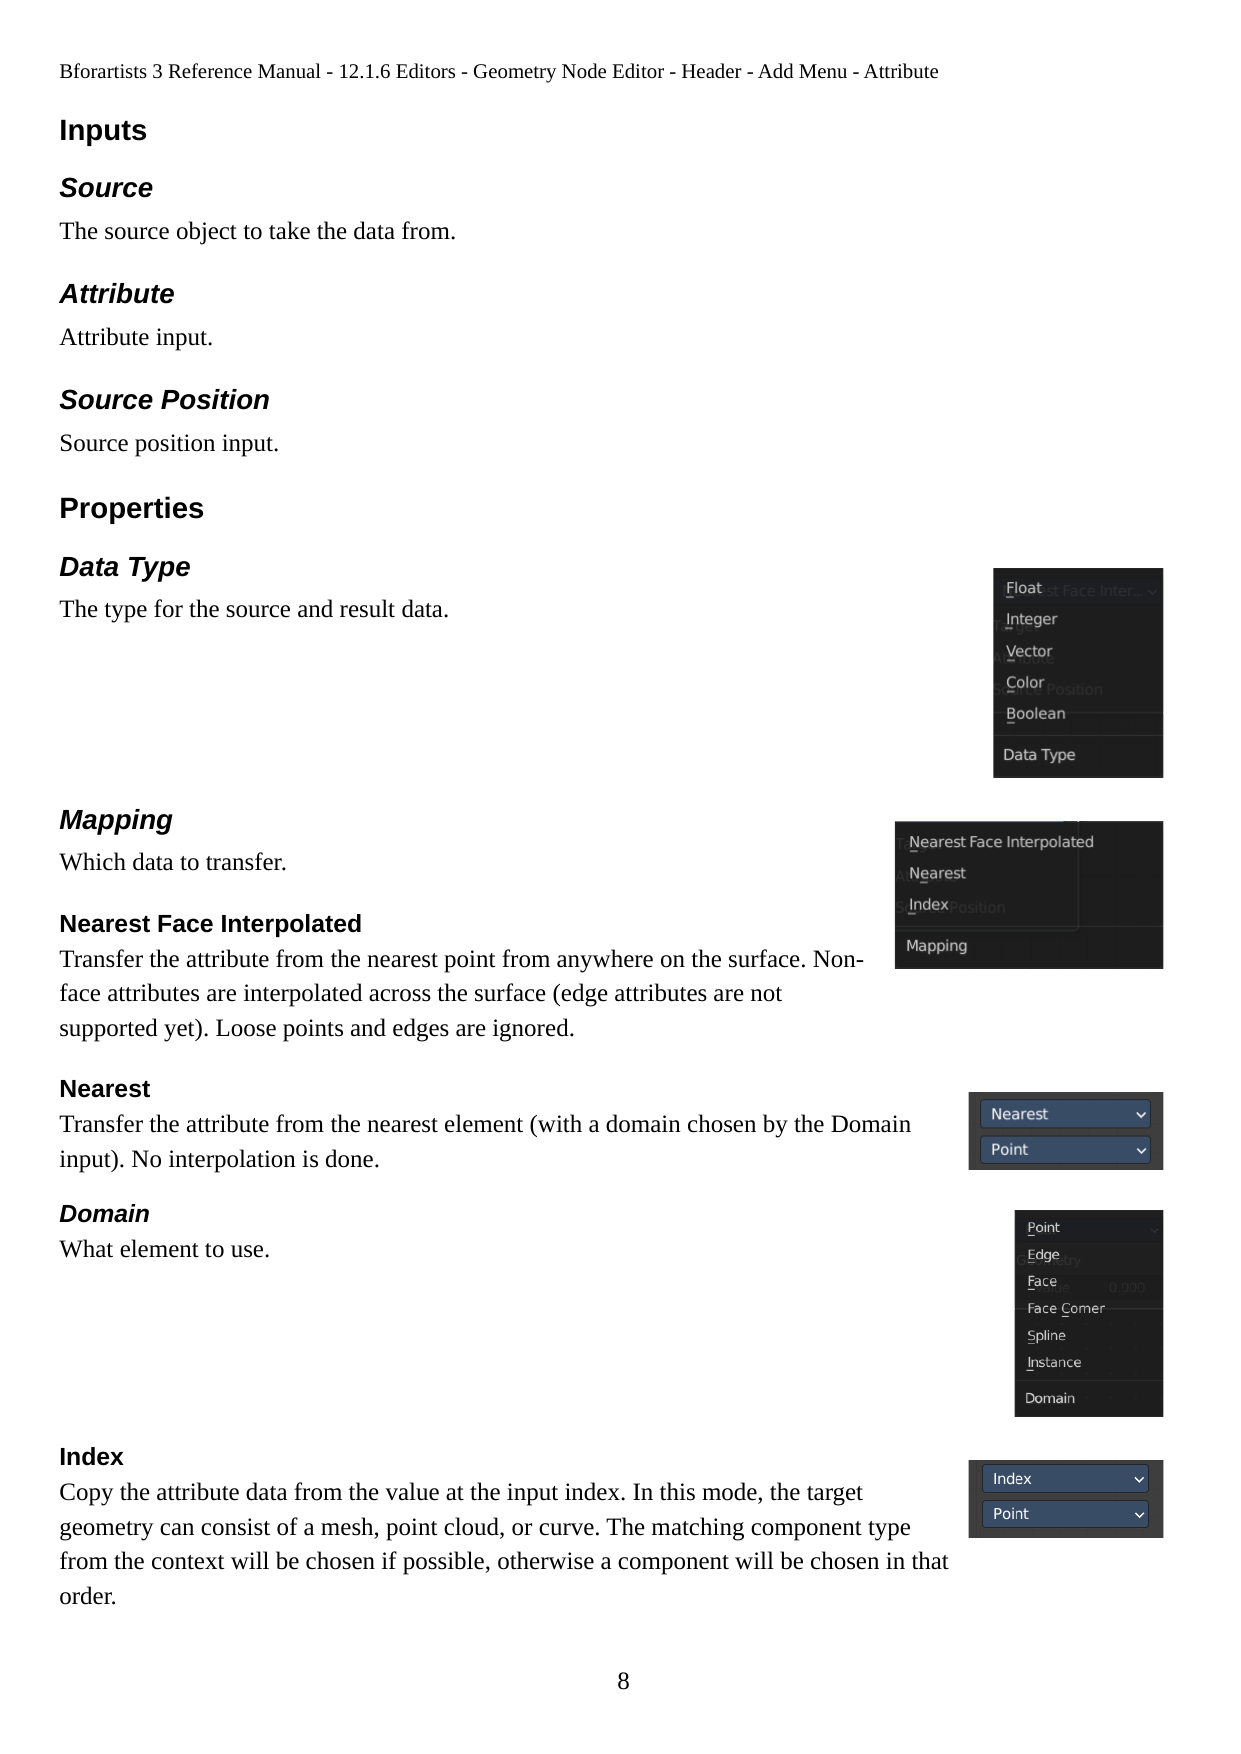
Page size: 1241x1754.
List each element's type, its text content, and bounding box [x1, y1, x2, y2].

text What element to use. [59, 1234, 1014, 1262]
subtitle Domain [59, 1199, 1181, 1227]
picture [993, 568, 1164, 778]
picture [1014, 1210, 1164, 1417]
text Source position input. [59, 428, 1181, 456]
text Transfer the attribute from the nearest point from anywhere on the surface. Non-face attributes are interpolated across the surface (edge attributes are not supported yet). Loose points and edges are ignored. [59, 944, 1181, 1042]
subtitle Source Position [59, 383, 1181, 415]
text Copy the attribute data from the value at the input index. In this mode, the target geometry can consist of a mesh, point cloud, or curve. The matching component type from the context will be chosen if possible, otherwise a component will be chosen in that order. [59, 1538, 1181, 1609]
subtitle Data Type [59, 550, 1181, 582]
text Attribute input. [59, 322, 1181, 350]
text Transfer the attribute from the nearest element (with a domain chosen by the Domain input). No interpolation is done. [59, 1109, 1181, 1172]
subtitle Properties [59, 491, 1181, 525]
subtitle Inputs [59, 113, 1181, 146]
subtitle Mapping [59, 803, 1181, 835]
subtitle Nearest Face Interpolated [59, 909, 894, 938]
picture [894, 821, 1164, 969]
picture [968, 1460, 1164, 1538]
text [1164, 847, 1181, 876]
subtitle Attribute [59, 277, 1181, 309]
text [1164, 1234, 1181, 1262]
text The type for the source and result data. [59, 594, 993, 623]
text Which data to transfer. [59, 847, 894, 876]
subtitle Source [59, 171, 1181, 203]
subtitle Nearest [59, 1074, 1181, 1103]
picture [968, 1092, 1164, 1170]
text The source object to take the data from. [59, 216, 1181, 244]
subtitle Index [59, 1442, 1181, 1471]
